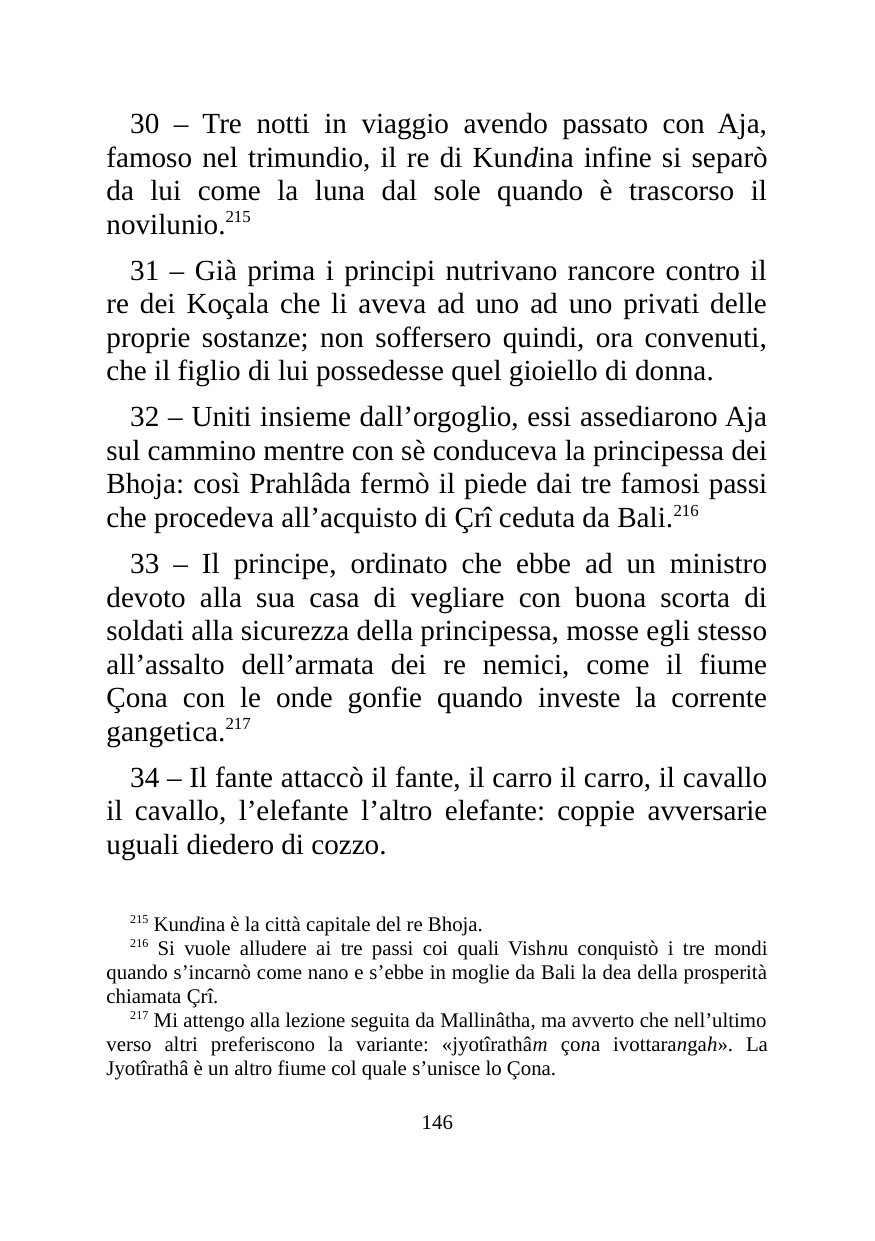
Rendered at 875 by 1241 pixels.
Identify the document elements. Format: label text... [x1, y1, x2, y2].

text Kundina è la città capitale del re Bhoja. [106, 912, 768, 936]
text 31 – Già prima i principi nutrivano rancore contro il re dei Koçala che li aveva ad uno ad uno privati delle proprie sostanze; non soffersero quindi, ora convenuti, che il figlio di lui possedesse quel gioiello di donna. [106, 253, 768, 387]
text Si vuole alludere ai tre passi coi quali Vishnu conquistò i tre mondi quando s’incarnò come nano e s’ebbe in moglie da Bali la dea della prosperità chiamata Çrî. [106, 936, 768, 1008]
text 33 – Il principe, ordinato che ebbe ad un ministro devoto alla sua casa di vegliare con buona scorta di soldati alla sicurezza della principessa, mosse egli stesso all’assalto dell’armata dei re nemici, come il fiume Çona con le onde gonfie quando investe la corrente gangetica. [106, 546, 768, 747]
text 32 – Uniti insieme dall’orgoglio, essi assediarono Aja sul cammino mentre con sè conduceva la principessa dei Bhoja: così Prahlâda fermò il piede dai tre famosi passi che procedeva all’acquisto di Çrî ceduta da Bali. [106, 399, 768, 534]
text Mi attengo alla lezione seguita da Mallinâtha, ma avverto che nell’ultimo verso altri preferiscono la variante: «jyotîrathâm çona ivottarangah». La Jyotîrathâ è un altro fiume col quale s’unisce lo Çona. [106, 1008, 768, 1080]
text 34 – Il fante attaccò il fante, il carro il carro, il cavallo il cavallo, l’elefante l’altro elefante: coppie avversarie uguali diedero di cozzo. [106, 760, 768, 861]
text 30 – Tre notti in viaggio avendo passato con Aja, famoso nel trimundio, il re di Kundina infine si separò da lui come la luna dal sole quando è trascorso il novilunio. [106, 106, 768, 240]
